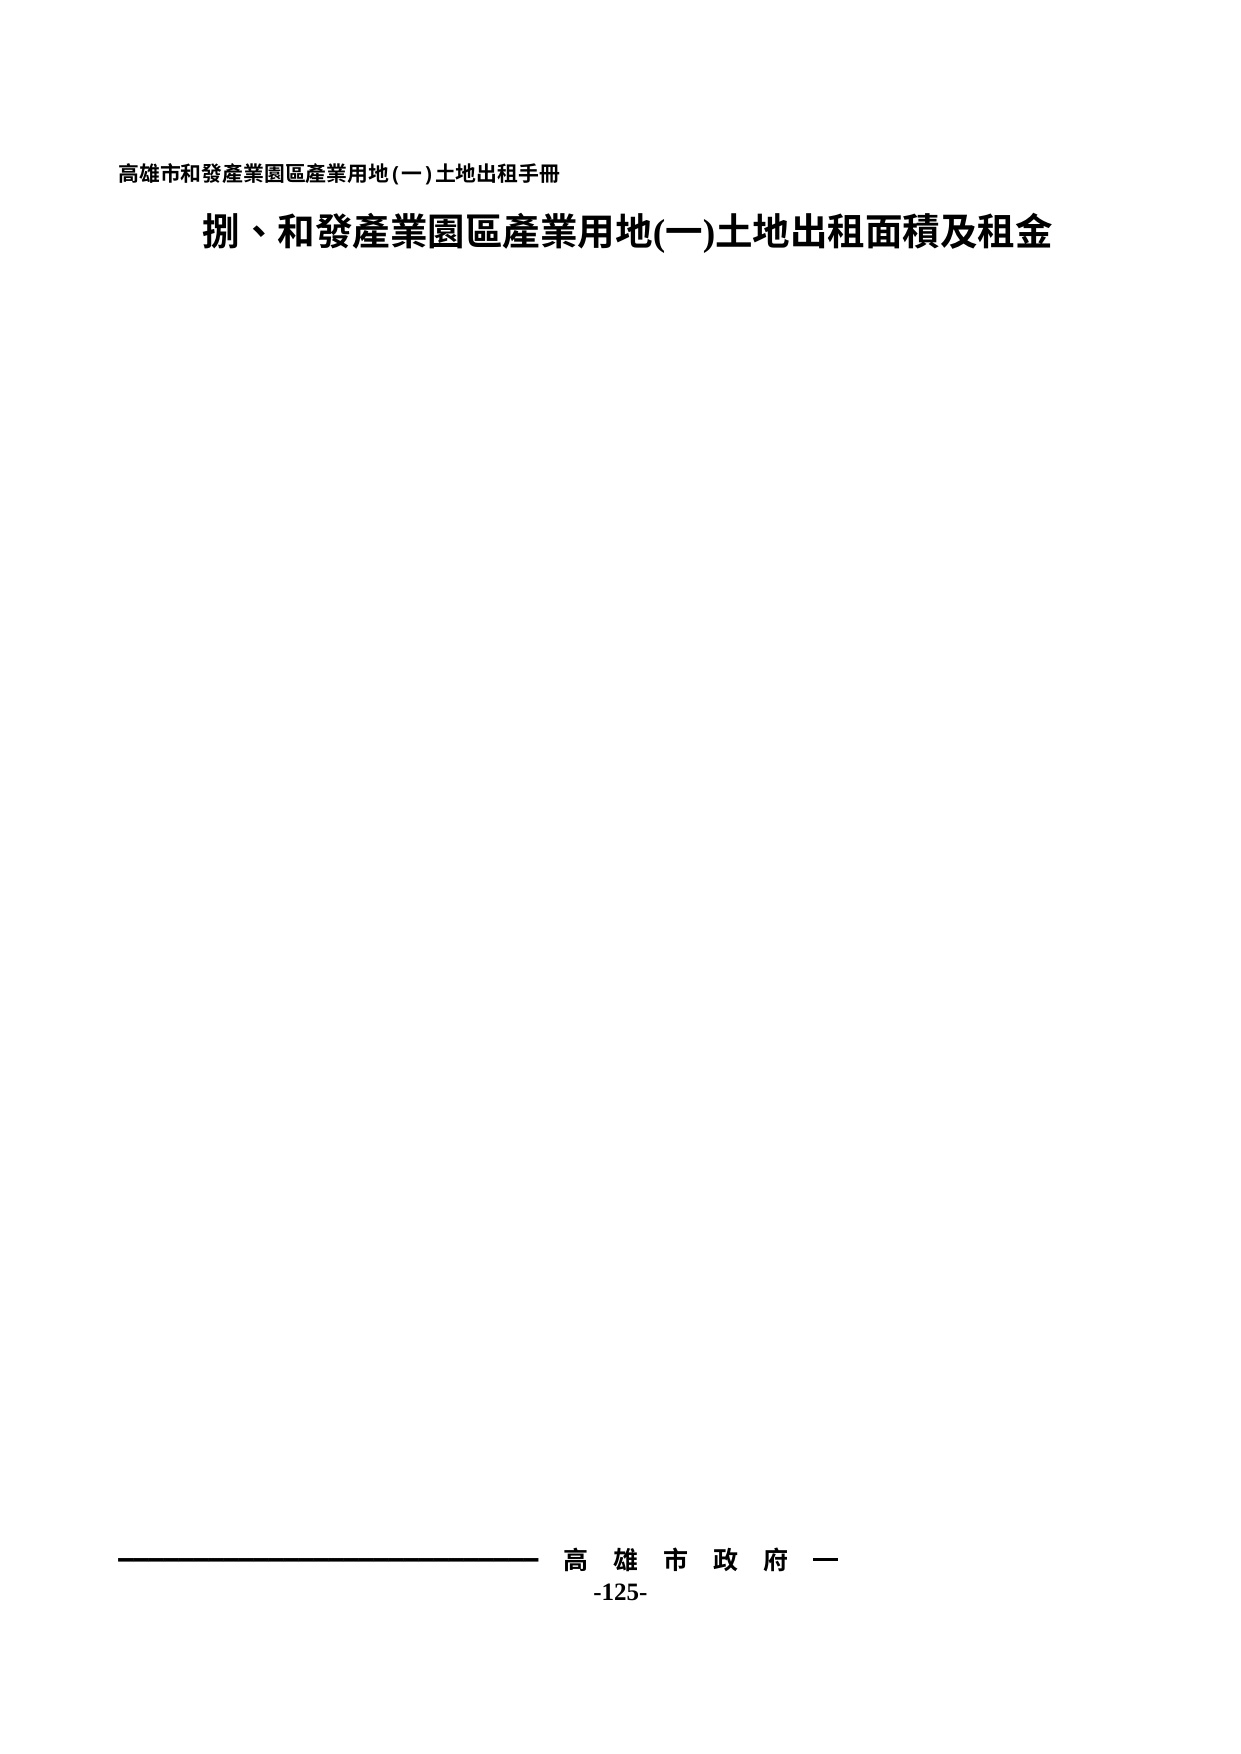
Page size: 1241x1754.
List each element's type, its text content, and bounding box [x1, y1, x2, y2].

subtitle 捌、和發產業園區產業用地(一)土地出租面積及租金 [192, 202, 1063, 256]
